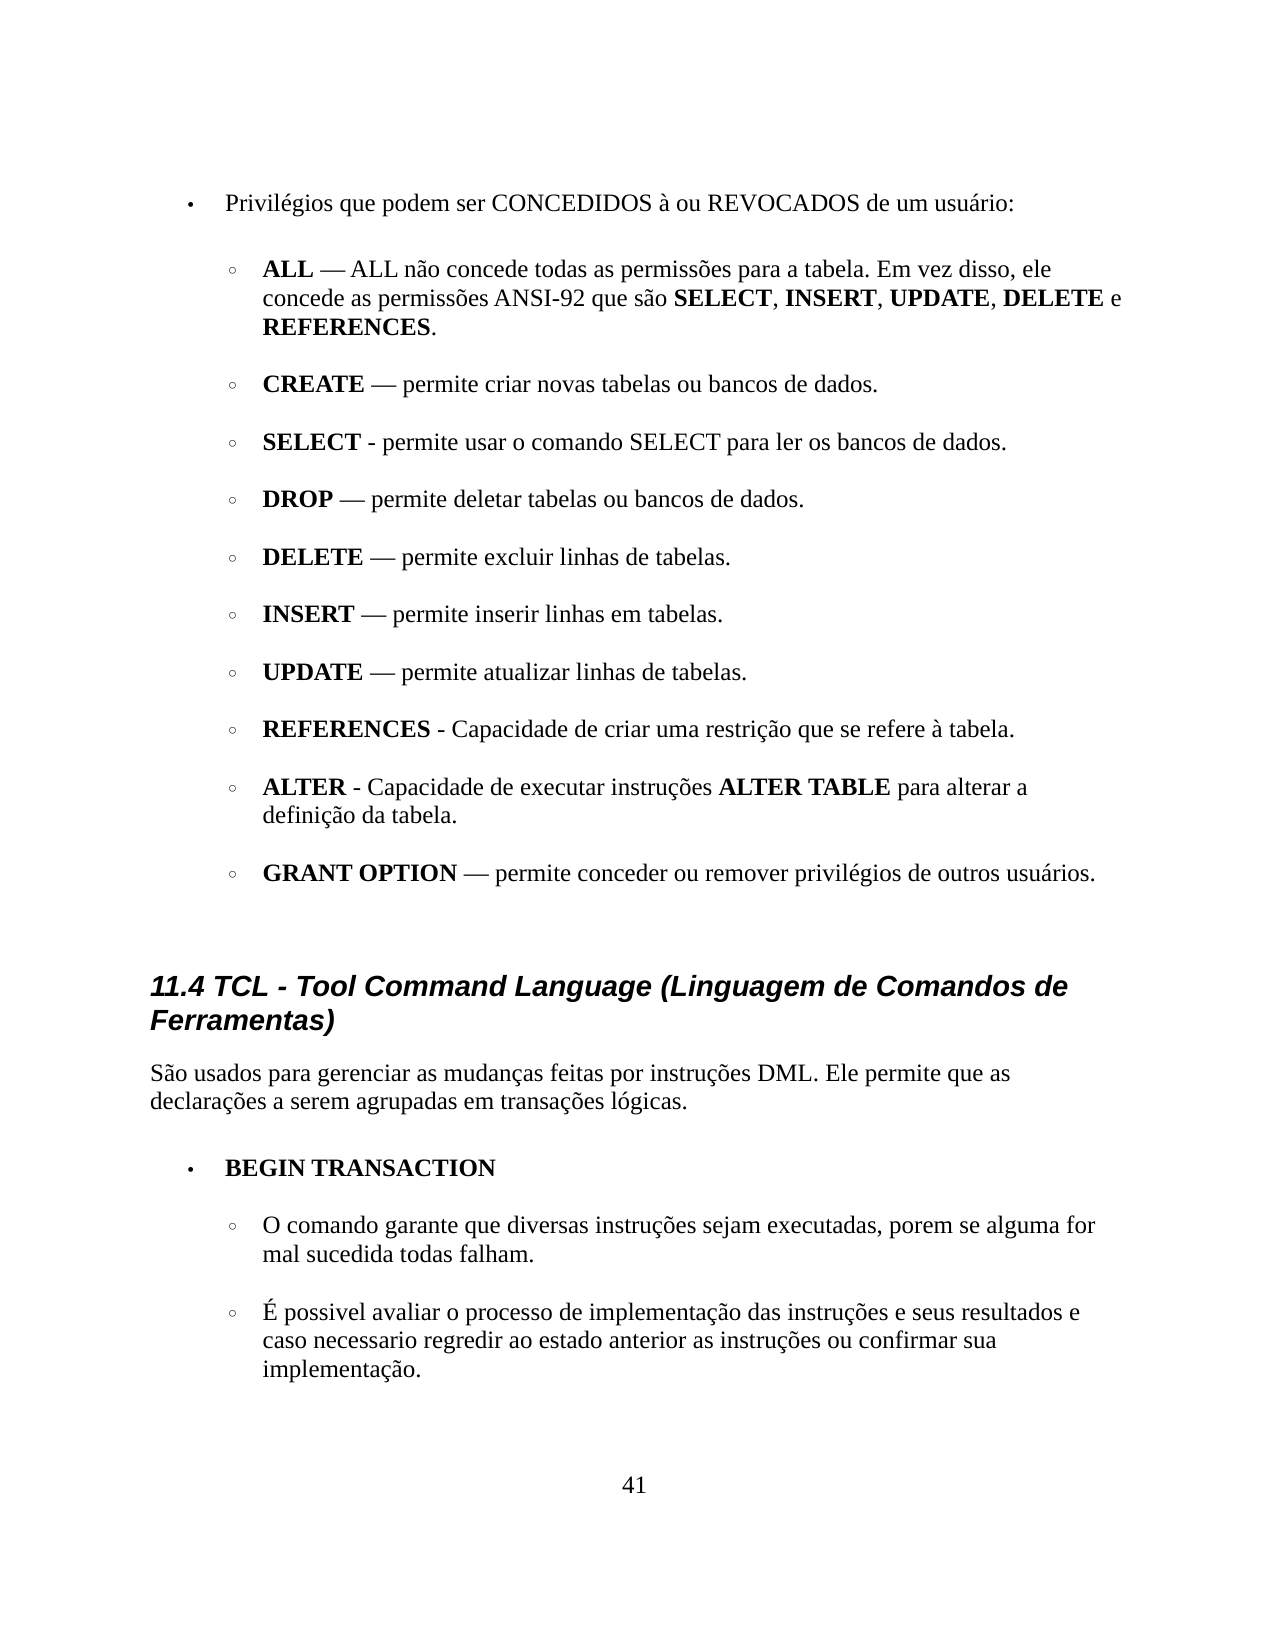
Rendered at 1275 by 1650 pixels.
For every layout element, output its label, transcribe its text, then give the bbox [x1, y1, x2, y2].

list UPDATE — permite atualizar linhas de tabelas. [225, 657, 1125, 714]
list Privilégios que podem ser CONCEDIDOS à ou REVOCADOS de um usuário: [187, 188, 1125, 245]
list SELECT - permite usar o comando SELECT para ler os bancos de dados. [225, 427, 1125, 484]
list ALTER - Capacidade de executar instruções ALTER TABLE para alterar a definição da tabela. [225, 772, 1125, 858]
list CREATE — permite criar novas tabelas ou bancos de dados. [225, 369, 1125, 427]
text São usados para gerenciar as mudanças feitas por instruções DML. Ele permite que as declarações a serem agrupadas em transações lógicas. [150, 1058, 1125, 1144]
list [225, 150, 1125, 179]
list DELETE — permite excluir linhas de tabelas. [225, 542, 1125, 599]
list DROP — permite deletar tabelas ou bancos de dados. [225, 484, 1125, 542]
list É possivel avaliar o processo de implementação das instruções e seus resultados e caso necessario regredir ao estado anterior as instruções ou confirmar sua implementação. [225, 1297, 1125, 1412]
list GRANT OPTION — permite conceder ou remover privilégios de outros usuários. [225, 858, 1125, 915]
list INSERT — permite inserir linhas em tabelas. [225, 599, 1125, 657]
subtitle 11.4 TCL - Tool Command Language (Linguagem de Comandos de Ferramentas) [150, 969, 1125, 1036]
list ALL — ALL não concede todas as permissões para a tabela. Em vez disso, ele concede as permissões ANSI-92 que são SELECT, INSERT, UPDATE, DELETE e REFERENCES. [225, 254, 1125, 369]
list O comando garante que diversas instruções sejam executadas, porem se alguma for mal sucedida todas falham. [225, 1210, 1125, 1297]
list REFERENCES - Capacidade de criar uma restrição que se refere à tabela. [225, 714, 1125, 772]
list BEGIN TRANSACTION [187, 1153, 1125, 1210]
